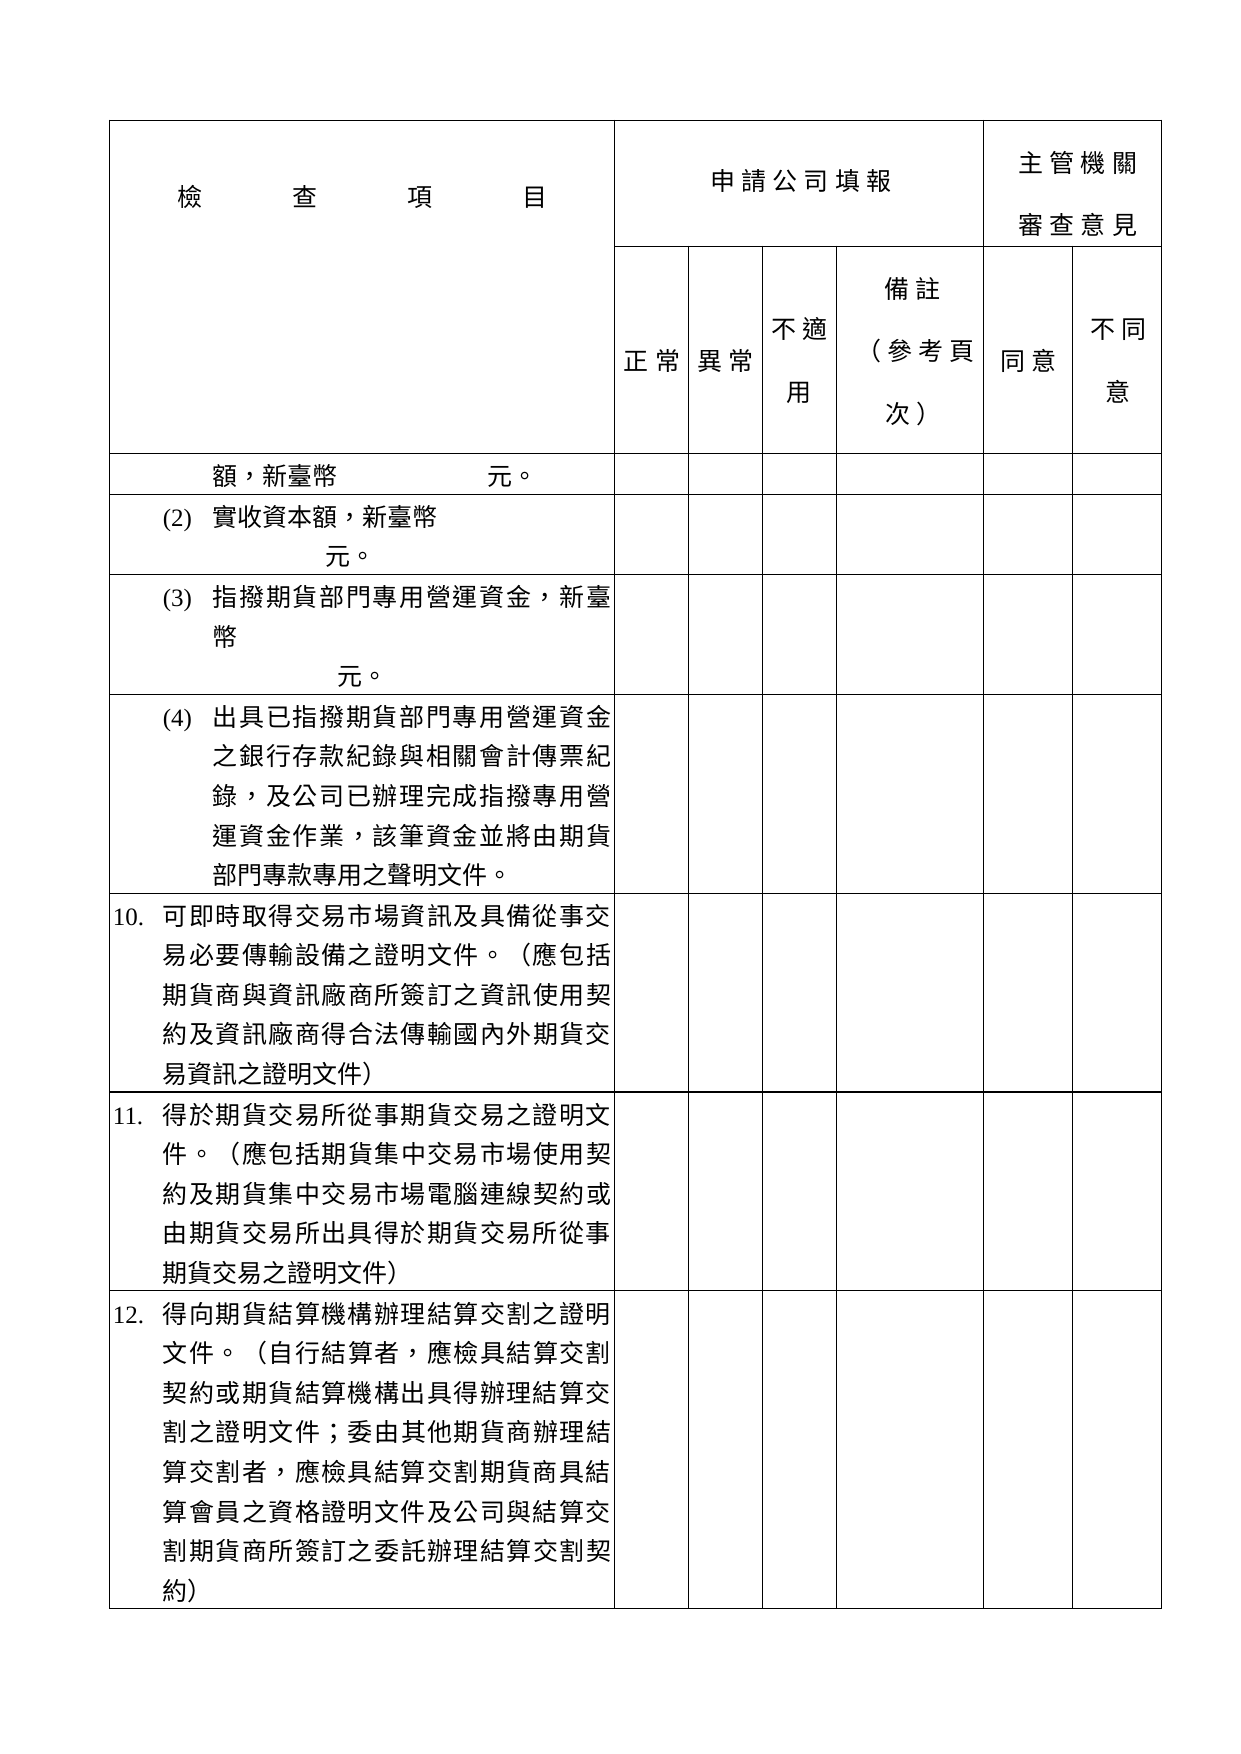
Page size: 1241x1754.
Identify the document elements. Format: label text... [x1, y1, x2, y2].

table_header 檢 查 項 目 [110, 121, 614, 453]
table_cell [984, 495, 1072, 574]
table_cell [763, 495, 836, 574]
table_cell [615, 495, 688, 574]
table_cell [984, 1291, 1072, 1608]
table_cell [689, 1093, 762, 1290]
table_cell [837, 575, 983, 693]
table_cell [689, 894, 762, 1091]
table_cell [837, 454, 983, 493]
table_cell [763, 454, 836, 493]
table_cell [837, 1291, 983, 1608]
table_cell [837, 1093, 983, 1290]
table_cell [1073, 575, 1161, 693]
table_cell [1073, 495, 1161, 574]
table_cell 異常 [689, 247, 762, 453]
table_cell [763, 575, 836, 693]
table_cell 得向期貨結算機構辦理結算交割之證明文件。（自行結算者，應檢具結算交割契約或期貨結算機構出具得辦理結算交割之證明文件；委由其他期貨商辦理結算交割者，應檢具結算交割期貨商具結算會員之資格證明文件及公司與結算交割期貨商所簽訂之委託辦理結算交割契約） [110, 1291, 614, 1608]
table_cell 額，新臺幣 元。 [110, 454, 614, 493]
table_cell [1073, 894, 1161, 1091]
table_cell 同意 [984, 247, 1072, 453]
table_cell 得於期貨交易所從事期貨交易之證明文件。（應包括期貨集中交易市場使用契約及期貨集中交易市場電腦連線契約或由期貨交易所出具得於期貨交易所從事期貨交易之證明文件） [110, 1093, 614, 1290]
table_cell [763, 1093, 836, 1290]
table_cell [615, 1291, 688, 1608]
table_cell [984, 894, 1072, 1091]
table_cell [984, 575, 1072, 693]
table_cell [984, 1093, 1072, 1290]
table_cell 備註 （參考頁次） [837, 247, 983, 453]
table_cell [689, 695, 762, 892]
table_cell [984, 454, 1072, 493]
table_cell [763, 894, 836, 1091]
table_cell 可即時取得交易市場資訊及具備從事交易必要傳輸設備之證明文件。（應包括期貨商與資訊廠商所簽訂之資訊使用契約及資訊廠商得合法傳輸國內外期貨交易資訊之證明文件） [110, 894, 614, 1091]
table_cell [1073, 454, 1161, 493]
table_cell [615, 1093, 688, 1290]
table_cell [689, 575, 762, 693]
table_cell 出具已指撥期貨部門專用營運資金之銀行存款紀錄與相關會計傳票紀錄，及公司已辦理完成指撥專用營運資金作業，該筆資金並將由期貨部門專款專用之聲明文件。 [110, 695, 614, 892]
table_cell [615, 695, 688, 892]
table_header 主管機關 審查意見 [984, 121, 1161, 246]
table_cell [984, 695, 1072, 892]
table_cell [763, 695, 836, 892]
table_cell [837, 695, 983, 892]
table_cell [689, 495, 762, 574]
table_cell [1073, 1291, 1161, 1608]
table_cell [837, 894, 983, 1091]
table_cell [837, 495, 983, 574]
table_cell [1073, 1093, 1161, 1290]
table_header 申請公司填報 [615, 121, 983, 246]
table_cell [615, 575, 688, 693]
table_cell 不同意 [1073, 247, 1161, 453]
table_cell [689, 454, 762, 493]
table_cell [689, 1291, 762, 1608]
table_cell 指撥期貨部門專用營運資金，新臺幣 元。 [110, 575, 614, 693]
table_cell [1073, 695, 1161, 892]
table_cell [615, 454, 688, 493]
table_cell 不適用 [763, 247, 836, 453]
table_cell [763, 1291, 836, 1608]
table_cell 正常 [615, 247, 688, 453]
table_cell 實收資本額，新臺幣 元。 [110, 495, 614, 574]
table_cell [615, 894, 688, 1091]
